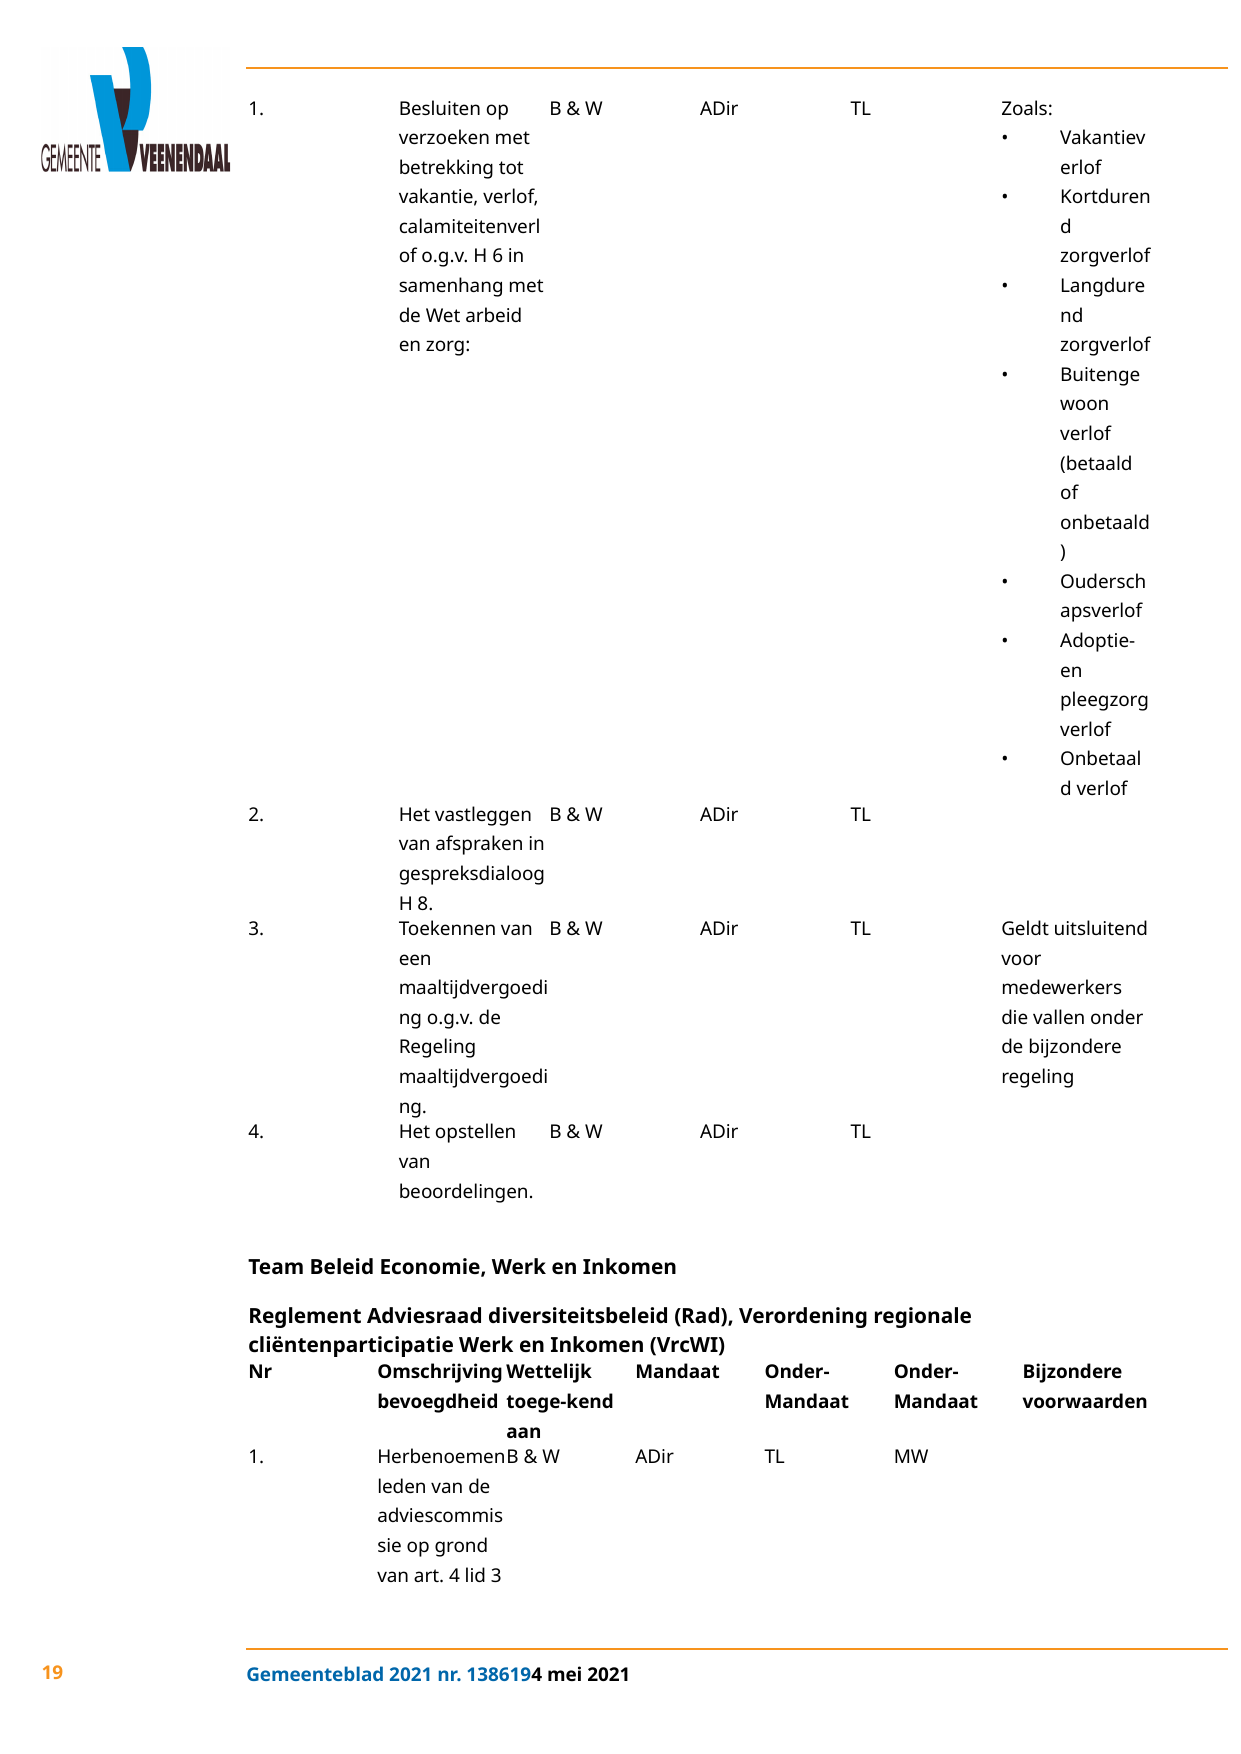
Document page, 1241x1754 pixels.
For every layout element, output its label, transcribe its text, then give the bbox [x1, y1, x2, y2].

table_cell ADir [700, 95, 850, 801]
table_header Nr [248, 1359, 377, 1443]
table_cell [248, 801, 398, 915]
table_cell MW [894, 1444, 1022, 1588]
table_cell Het vastleggen van afspraken in gespreksdialoog H 8. [399, 801, 549, 915]
table_cell TL [850, 95, 1001, 801]
table_cell ADir [635, 1444, 764, 1588]
text Reglement Adviesraad diversiteitsbeleid (Rad), Verordening regionale cliëntenparticipatie Werk en Inkomen (VrcWI) [248, 1302, 1152, 1358]
table_cell B & W [549, 801, 700, 915]
table_cell TL [764, 1444, 893, 1588]
table_cell [248, 915, 398, 1119]
table_cell Toekennen van een maaltijdvergoeding o.g.v. de Regeling maaltijdvergoeding. [399, 915, 549, 1119]
table_cell Zoals: Vakantieverlof Kortdurend zorgverlof Langdurend zorgverlof Buitengewoon verlof (betaald of onbetaald) Ouderschapsverlof Adoptie- en pleegzorgverlof Onbetaald verlof [1001, 95, 1152, 801]
table_cell [1001, 801, 1152, 915]
table_header Omschrijving bevoegdheid [377, 1359, 506, 1443]
table_cell B & W [549, 915, 700, 1119]
table_header Onder- Mandaat [764, 1359, 893, 1443]
table_header Wettelijk toege-kend aan [506, 1359, 635, 1443]
table_cell [248, 95, 398, 801]
table_cell ADir [700, 915, 850, 1119]
table_header Mandaat [635, 1359, 764, 1443]
table_cell Geldt uitsluitend voor medewerkers die vallen onder de bijzondere regeling [1001, 915, 1152, 1119]
text Team Beleid Economie, Werk en Inkomen [248, 1252, 1152, 1281]
table_cell [1023, 1444, 1152, 1588]
picture [41, 47, 130, 172]
table_cell [248, 1119, 398, 1203]
table_header Bijzondere voorwaarden [1023, 1359, 1152, 1443]
table_cell Besluiten op verzoeken met betrekking tot vakantie, verlof, calamiteitenverlof o.g.v. H 6 in samenhang met de Wet arbeid en zorg: [399, 95, 549, 801]
table_cell B & W [549, 95, 700, 801]
table_cell TL [850, 1119, 1001, 1203]
table_cell ADir [700, 1119, 850, 1203]
table_cell Het opstellen van beoordelingen. [399, 1119, 549, 1203]
table_cell 1. [248, 1444, 377, 1588]
table_cell TL [850, 801, 1001, 915]
table_cell ADir [700, 801, 850, 915]
table_cell B & W [506, 1444, 635, 1588]
table_cell B & W [549, 1119, 700, 1203]
table_header Onder- Mandaat [894, 1359, 1022, 1443]
table_cell TL [850, 915, 1001, 1119]
picture [123, 47, 231, 172]
table_cell Herbenoemen leden van de adviescommissie op grond van art. 4 lid 3 [377, 1444, 506, 1588]
table_cell [1001, 1119, 1152, 1203]
